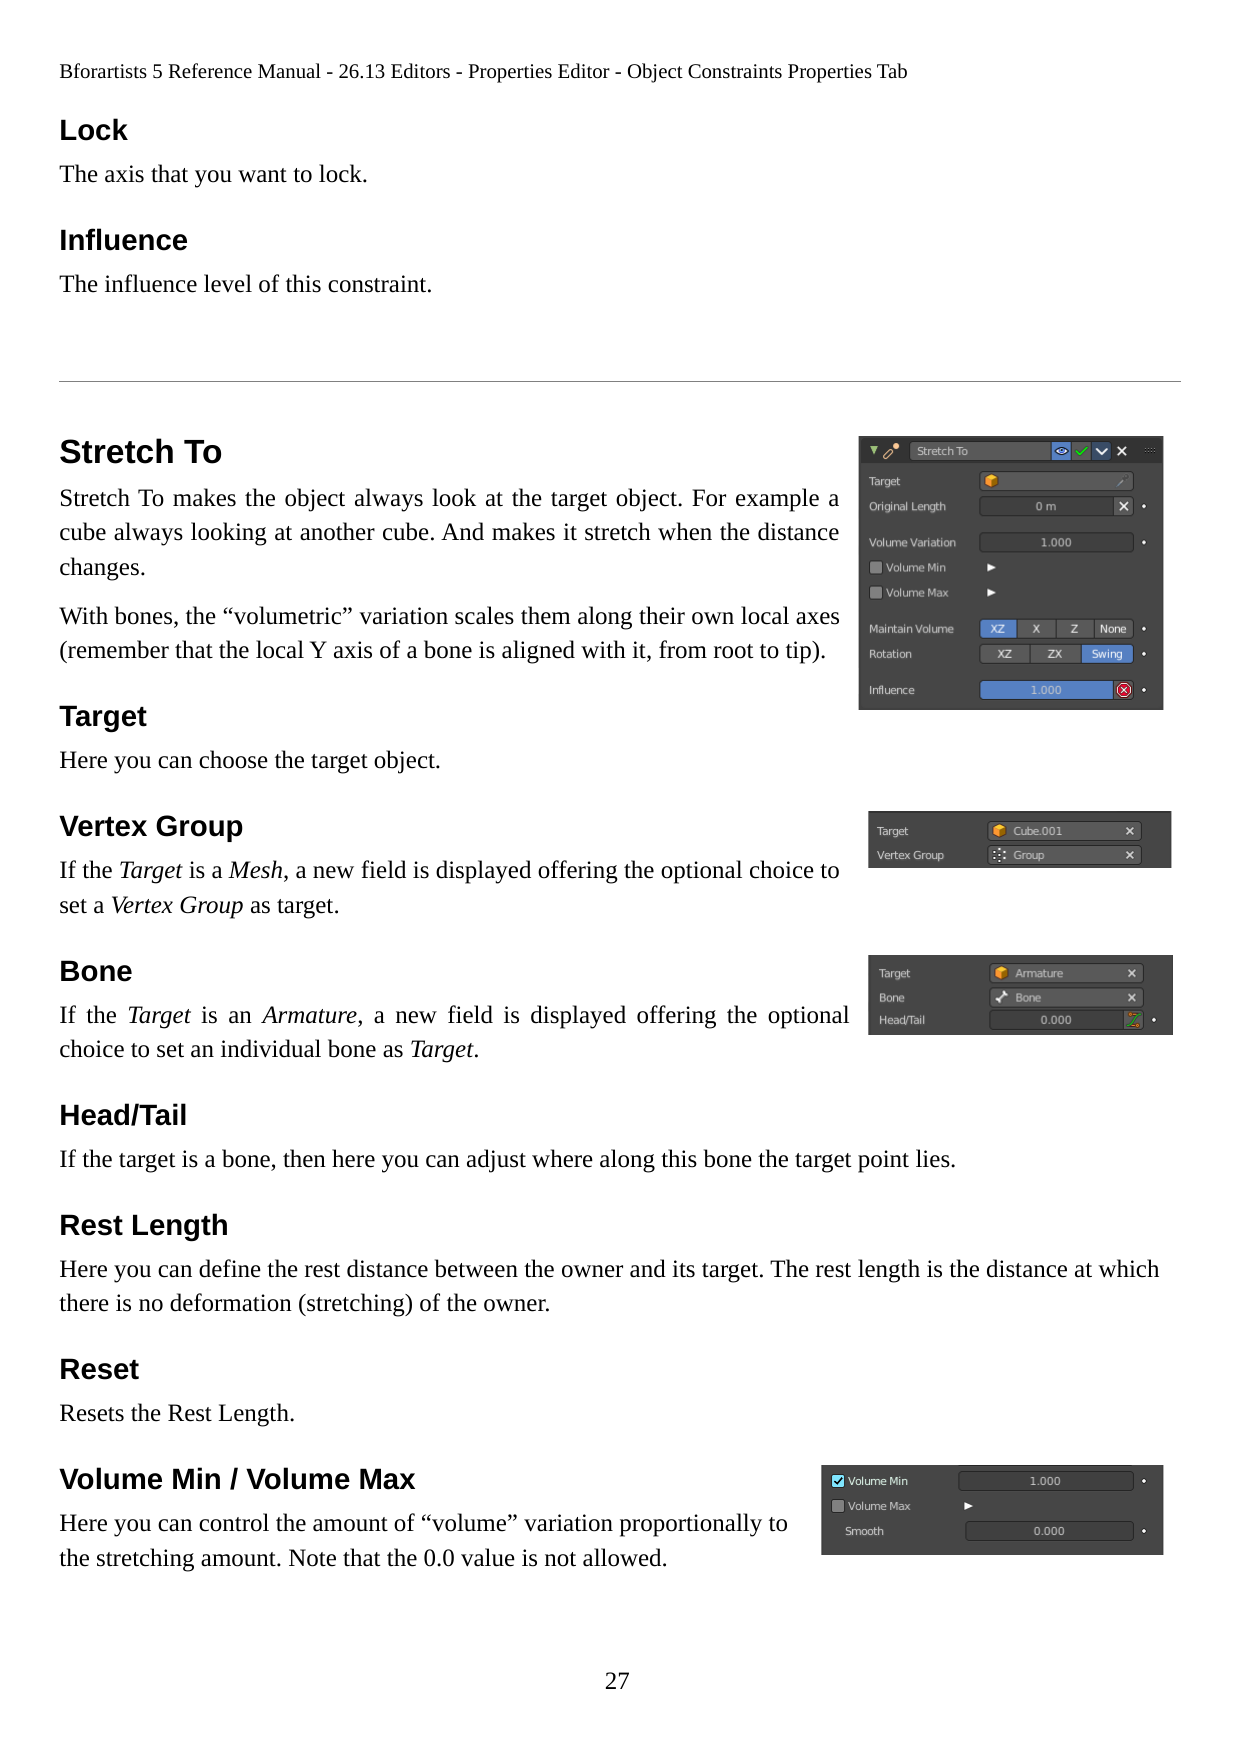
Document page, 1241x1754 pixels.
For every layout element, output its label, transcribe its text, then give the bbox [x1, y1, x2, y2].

subtitle Stretch To [59, 432, 1181, 471]
text Resets the Rest Length. [59, 1398, 1181, 1427]
subtitle Influence [59, 222, 1181, 256]
text If the Target is an Armature, a new field is displayed offering the optional choice to set an individual bone as Target. [59, 1000, 1181, 1063]
picture [821, 1465, 1164, 1555]
text Here you can define the rest distance between the owner and its target. The rest length is the distance at which there is no deformation (stretching) of the owner. [59, 1254, 1181, 1317]
subtitle Volume Min / Volume Max [59, 1462, 1181, 1496]
subtitle Rest Length [59, 1208, 1181, 1241]
text The influence level of this constraint. [59, 269, 1181, 297]
text Stretch To makes the object always look at the target object. For example a cube always looking at another cube. And makes it stretch when the distance changes. [59, 483, 858, 581]
subtitle Bone [59, 953, 1181, 987]
subtitle Target [59, 699, 1181, 733]
text Here you can choose the target object. [59, 745, 1181, 774]
subtitle Head/Tail [59, 1098, 1181, 1132]
text With bones, the “volumetric” variation scales them along their own local axes (remember that the local Y axis of a bone is aligned with it, from root to tip). [59, 601, 858, 664]
subtitle Reset [59, 1352, 1181, 1386]
picture [858, 436, 1164, 710]
text If the Target is a Mesh, a new field is displayed offering the optional choice to set a Vertex Group as target. [59, 855, 1181, 918]
picture [868, 811, 1172, 868]
text Here you can control the amount of “volume” variation proportionally to the stretching amount. Note that the 0.0 value is not allowed. [59, 1508, 1181, 1571]
picture [868, 955, 1173, 1035]
subtitle Lock [59, 113, 1181, 146]
text The axis that you want to lock. [59, 159, 1181, 188]
subtitle Vertex Group [59, 809, 1181, 843]
text If the target is a bone, then here you can adjust where along this bone the target point lies. [59, 1144, 1181, 1173]
